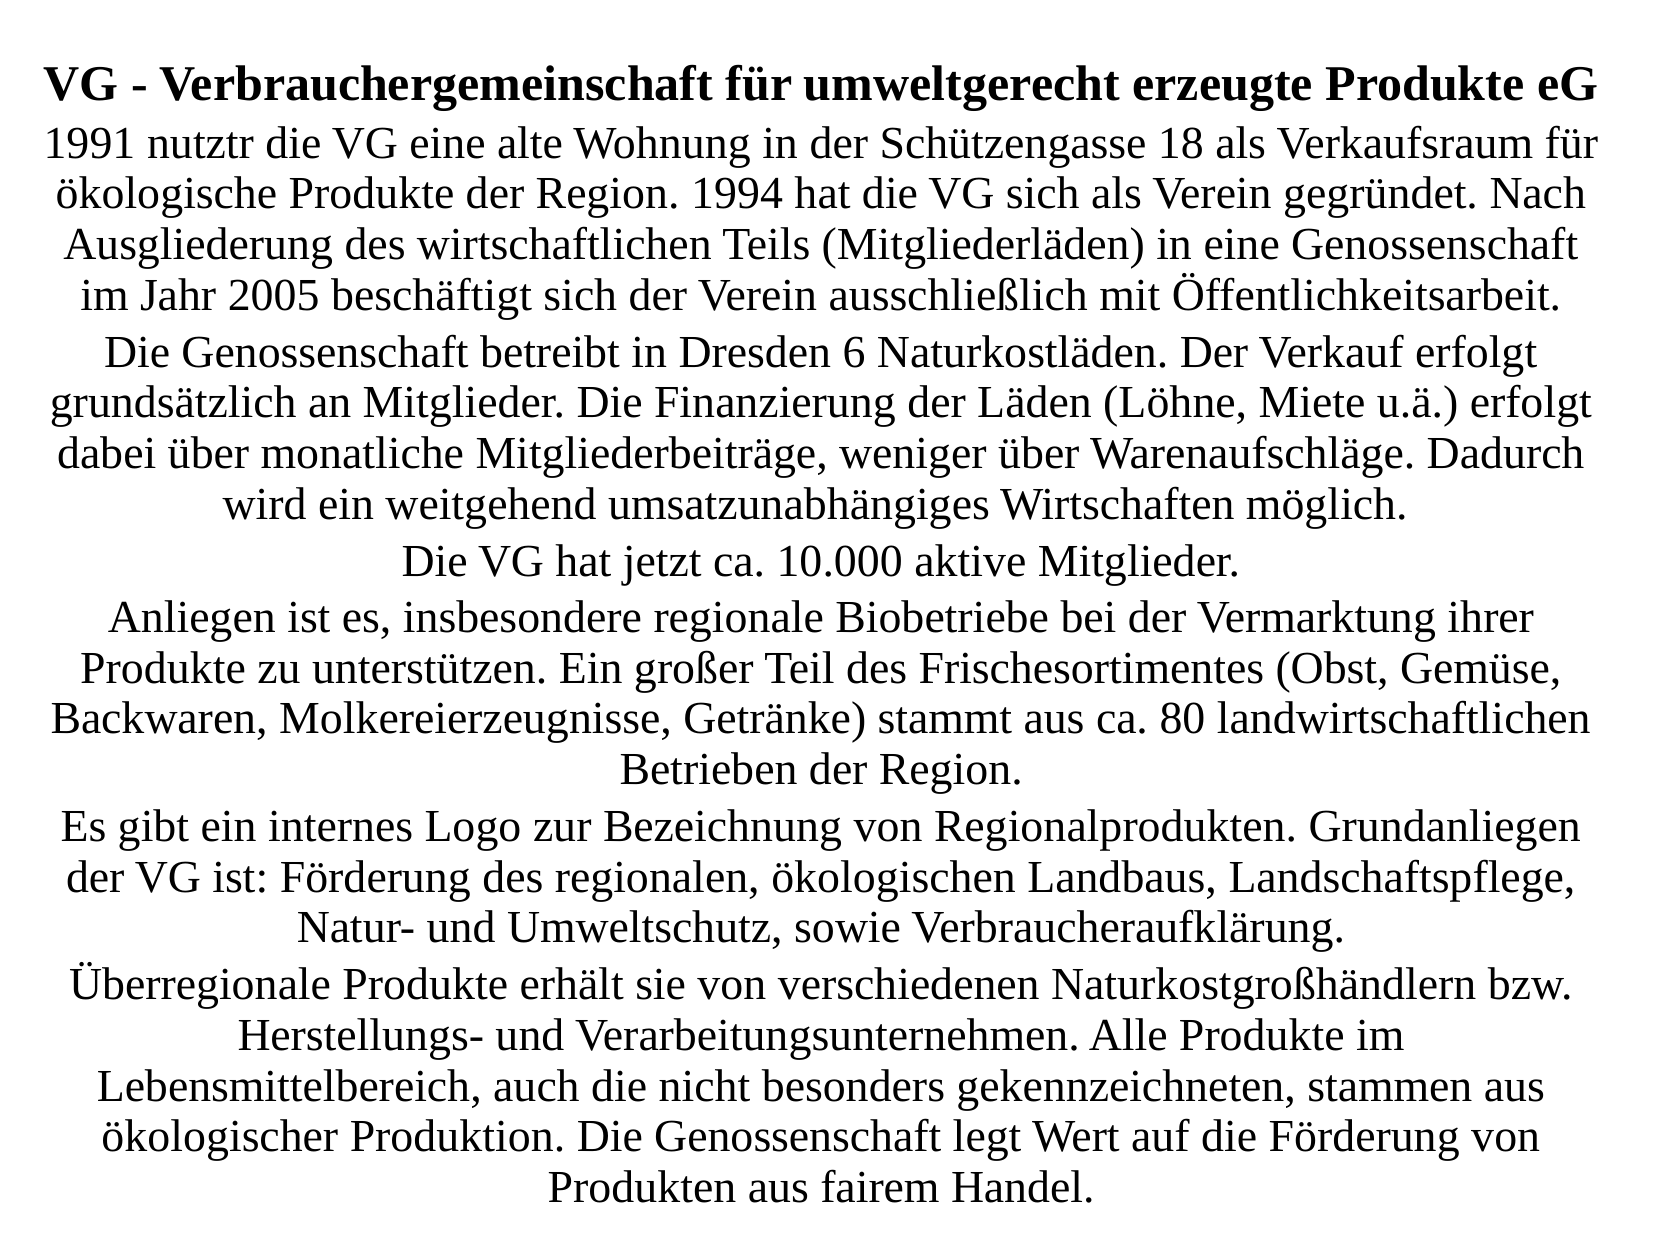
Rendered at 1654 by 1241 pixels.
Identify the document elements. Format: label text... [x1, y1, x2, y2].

text_box VG - Verbrauchergemeinschaft für umweltgerecht erzeugte Produkte eG 1991 nutztr die VG eine alte Wohnung in der Schützengasse 18 als Verkaufsraum für ökologische Produkte der Region. 1994 hat die VG sich als Verein gegründet. Nach Ausgliederung des wirtschaftlichen Teils (Mitgliederläden) in eine Genossenschaft im Jahr 2005 beschäftigt sich der Verein ausschließlich mit Öffentlichkeitsarbeit. Die Genossenschaft betreibt in Dresden 6 Naturkostläden. Der Verkauf erfolgt grundsätzlich an Mitglieder. Die Finanzierung der Läden (Löhne, Miete u.ä.) erfolgt dabei über monatliche Mitgliederbeiträge, weniger über Warenaufschläge. Dadurch wird ein weitgehend umsatzunabhängiges Wirtschaften möglich. Die VG hat jetzt ca. 10.000 aktive Mitglieder. Anliegen ist es, insbesondere regionale Biobetriebe bei der Vermarktung ihrer Produkte zu unterstützen. Ein großer Teil des Frischesortimentes (Obst, Gemüse, Backwaren, Molkereierzeugnisse, Getränke) stammt aus ca. 80 landwirtschaftlichen Betrieben der Region. Es gibt ein internes Logo zur Bezeichnung von Regionalprodukten. Grundanliegen der VG ist: Förderung des regionalen, ökologischen Landbaus, Landschaftspflege, Natur- und Umweltschutz, sowie Verbraucheraufklärung. Überregionale Produkte erhält sie von verschiedenen Naturkostgroßhändlern bzw. Herstellungs- und Verarbeitungsunternehmen. Alle Produkte im Lebensmittelbereich, auch die nicht besonders gekennzeichneten, stammen aus ökologischer Produktion. Die Genossenschaft legt Wert auf die Förderung von Produkten aus fairem Handel. [28, 49, 1621, 1227]
